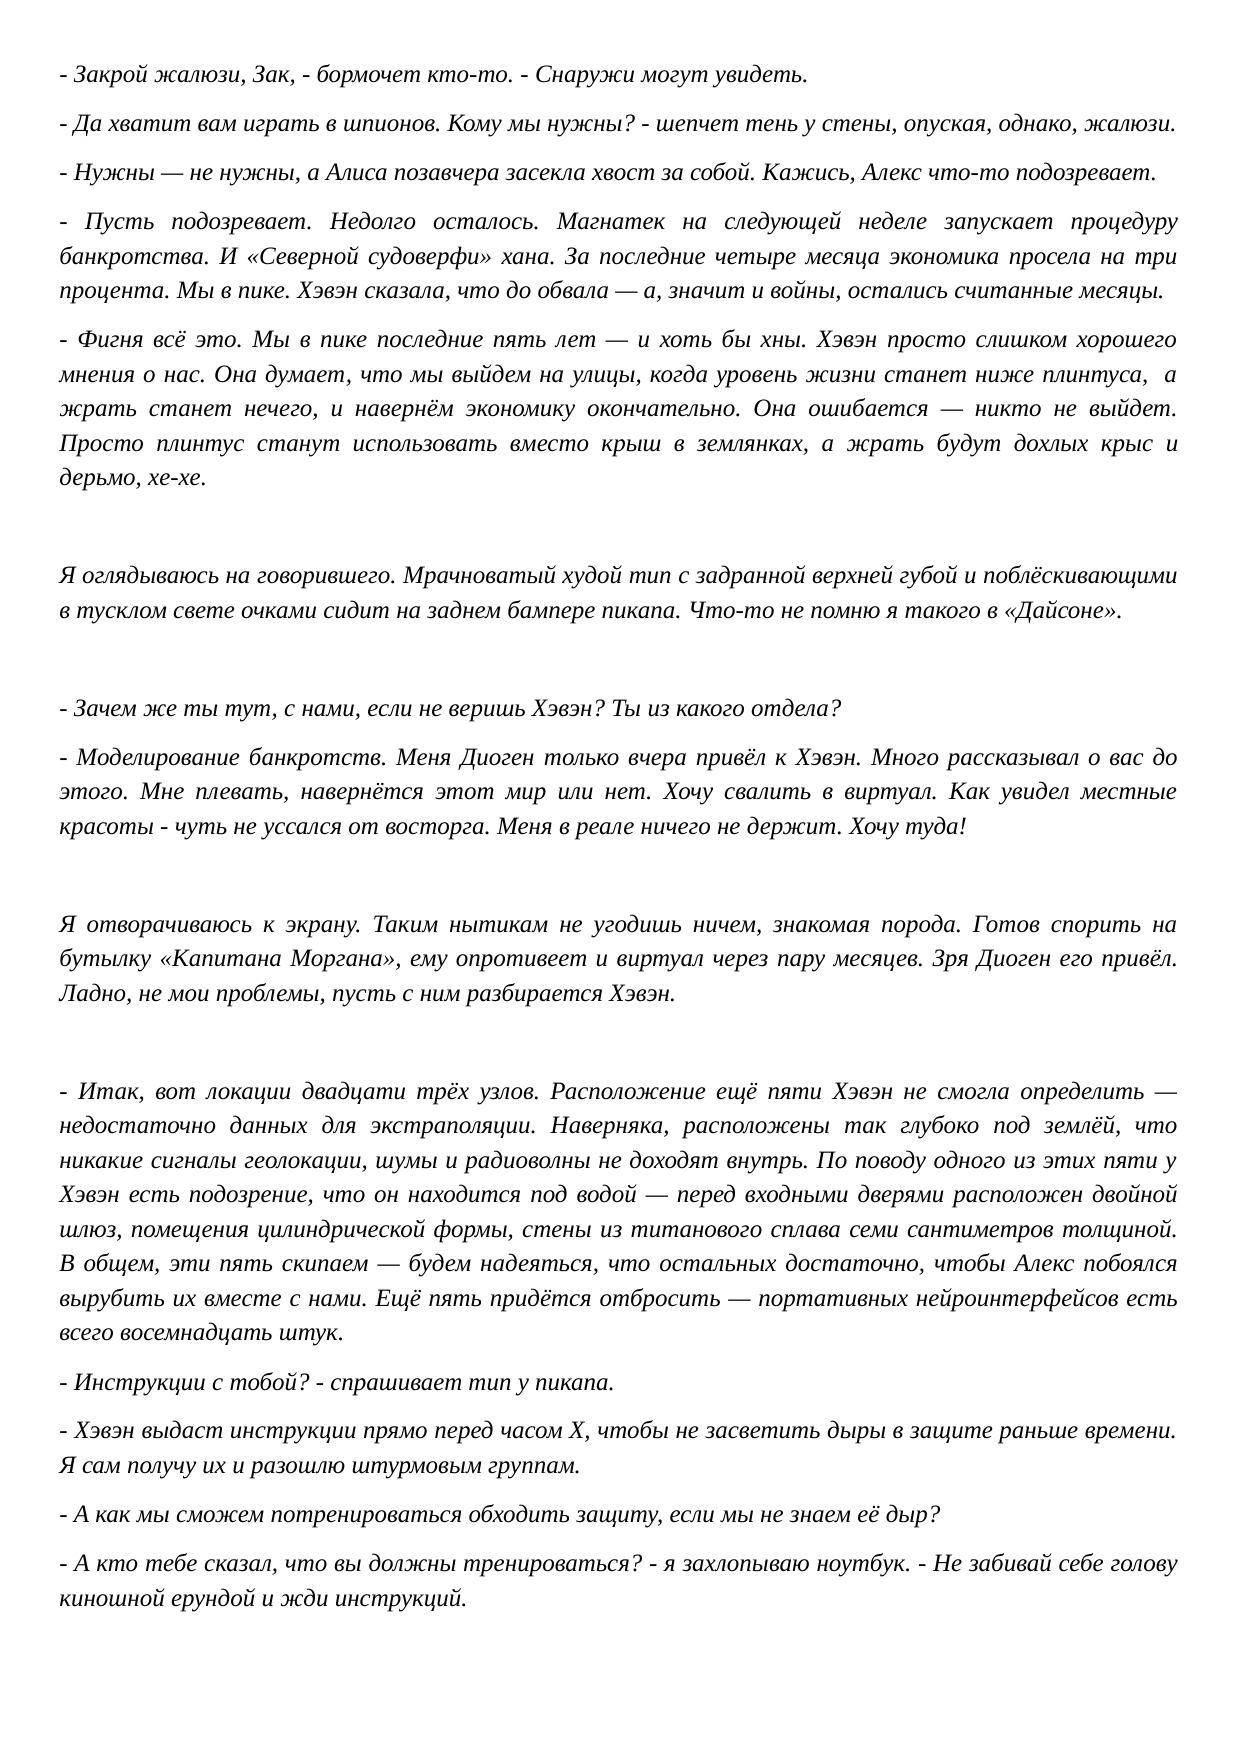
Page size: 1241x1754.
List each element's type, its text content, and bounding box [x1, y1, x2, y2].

text Я оглядываюсь на говорившего. Мрачноватый худой тип с задранной верхней губой и поблёскивающими в тусклом свете очками сидит на заднем бампере пикапа. Что-то не помню я такого в «Дайсоне». [59, 560, 1181, 623]
text - Моделирование банкротств. Меня Диоген только вчера привёл к Хэвэн. Много рассказывал о вас до этого. Мне плевать, навернётся этот мир или нет. Хочу свалить в виртуал. Как увидел местные красоты - чуть не уссался от восторга. Меня в реале ничего не держит. Хочу туда! [59, 742, 1181, 840]
text - А кто тебе сказал, что вы должны тренироваться? - я захлопываю ноутбук. - Не забивай себе голову киношной ерундой и жди инструкций. [59, 1548, 1181, 1611]
text - Инструкции с тобой? - спрашивает тип у пикапа. [59, 1367, 1181, 1395]
text - Нужны — не нужны, а Алиса позавчера засекла хвост за собой. Кажись, Алекс что-то подозревает. [59, 157, 1181, 186]
text - Да хватит вам играть в шпионов. Кому мы нужны? - шепчет тень у стены, опуская, однако, жалюзи. [59, 108, 1181, 137]
text - Пусть подозревает. Недолго осталось. Магнатек на следующей неделе запускает процедуру банкротства. И «Северной судоверфи» хана. За последние четыре месяца экономика просела на три процента. Мы в пике. Хэвэн сказала, что до обвала — а, значит и войны, остались считанные месяцы. [59, 206, 1181, 304]
text - Итак, вот локации двадцати трёх узлов. Расположение ещё пяти Хэвэн не смогла определить — недостаточно данных для экстраполяции. Наверняка, расположены так глубоко под землёй, что никакие сигналы геолокации, шумы и радиоволны не доходят внутрь. По поводу одного из этих пяти у Хэвэн есть подозрение, что он находится под водой — перед входными дверями расположен двойной шлюз, помещения цилиндрической формы, стены из титанового сплава семи сантиметров толщиной. В общем, эти пять скипаем — будем надеяться, что остальных достаточно, чтобы Алекс побоялся вырубить их вместе с нами. Ещё пять придётся отбросить — портативных нейроинтерфейсов есть всего восемнадцать штук. [59, 1076, 1181, 1346]
text - Зачем же ты тут, с нами, если не веришь Хэвэн? Ты из какого отдела? [59, 693, 1181, 722]
text - Фигня всё это. Мы в пике последние пять лет — и хоть бы хны. Хэвэн просто слишком хорошего мнения о нас. Она думает, что мы выйдем на улицы, когда уровень жизни станет ниже плинтуса, а жрать станет нечего, и навернём экономику окончательно. Она ошибается — никто не выйдет. Просто плинтус станут использовать вместо крыш в землянках, а жрать будут дохлых крыс и дерьмо, хе-хе. [59, 324, 1181, 491]
text - Закрой жалюзи, Зак, - бормочет кто-то. - Снаружи могут увидеть. [59, 59, 1181, 88]
text Я отворачиваюсь к экрану. Таким нытикам не угодишь ничем, знакомая порода. Готов спорить на бутылку «Капитана Моргана», ему опротивеет и виртуал через пару месяцев. Зря Диоген его привёл. Ладно, не мои проблемы, пусть с ним разбирается Хэвэн. [59, 909, 1181, 1007]
text - Хэвэн выдаст инструкции прямо перед часом Х, чтобы не засветить дыры в защите раньше времени. Я сам получу их и разошлю штурмовым группам. [59, 1416, 1181, 1479]
text - А как мы сможем потренироваться обходить защиту, если мы не знаем её дыр? [59, 1499, 1181, 1528]
